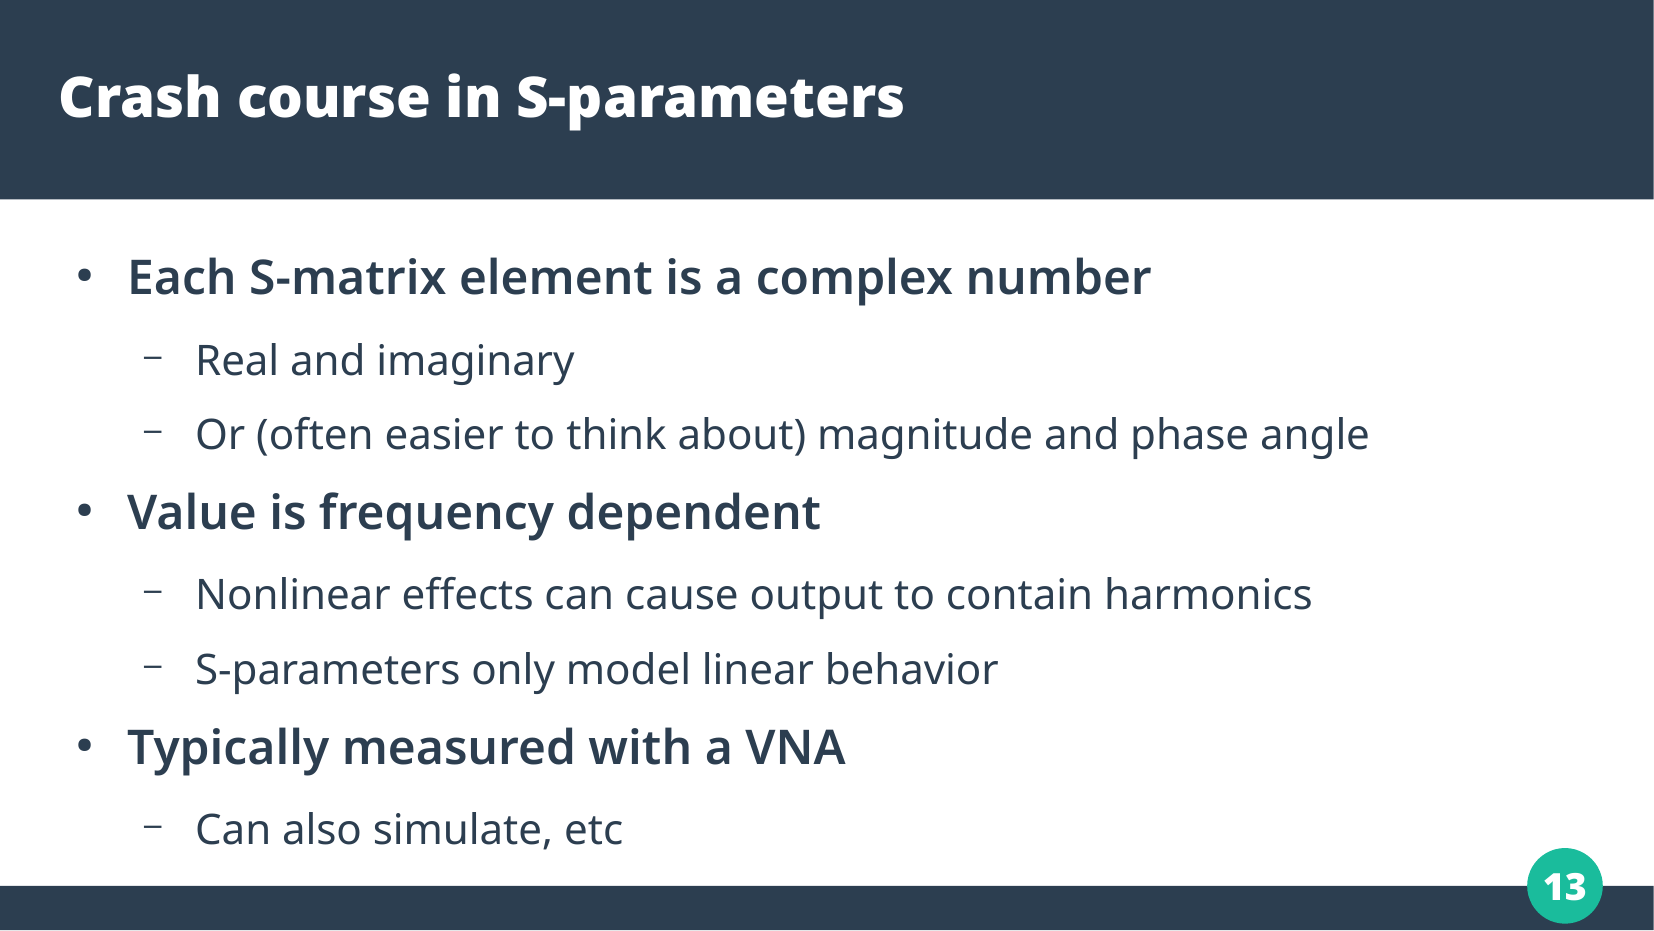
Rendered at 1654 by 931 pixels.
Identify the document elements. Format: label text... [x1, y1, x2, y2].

title Crash course in S-parameters [59, 37, 1595, 155]
list Each S-matrix element is a complex number Real and imaginary Or (often easier to think about) magnitude and phase angle Value is frequency dependent Nonlinear effects can cause output to contain harmonics S-parameters only model linear behavior Typically measured with a VNA Can also simulate, etc [59, 243, 1595, 864]
